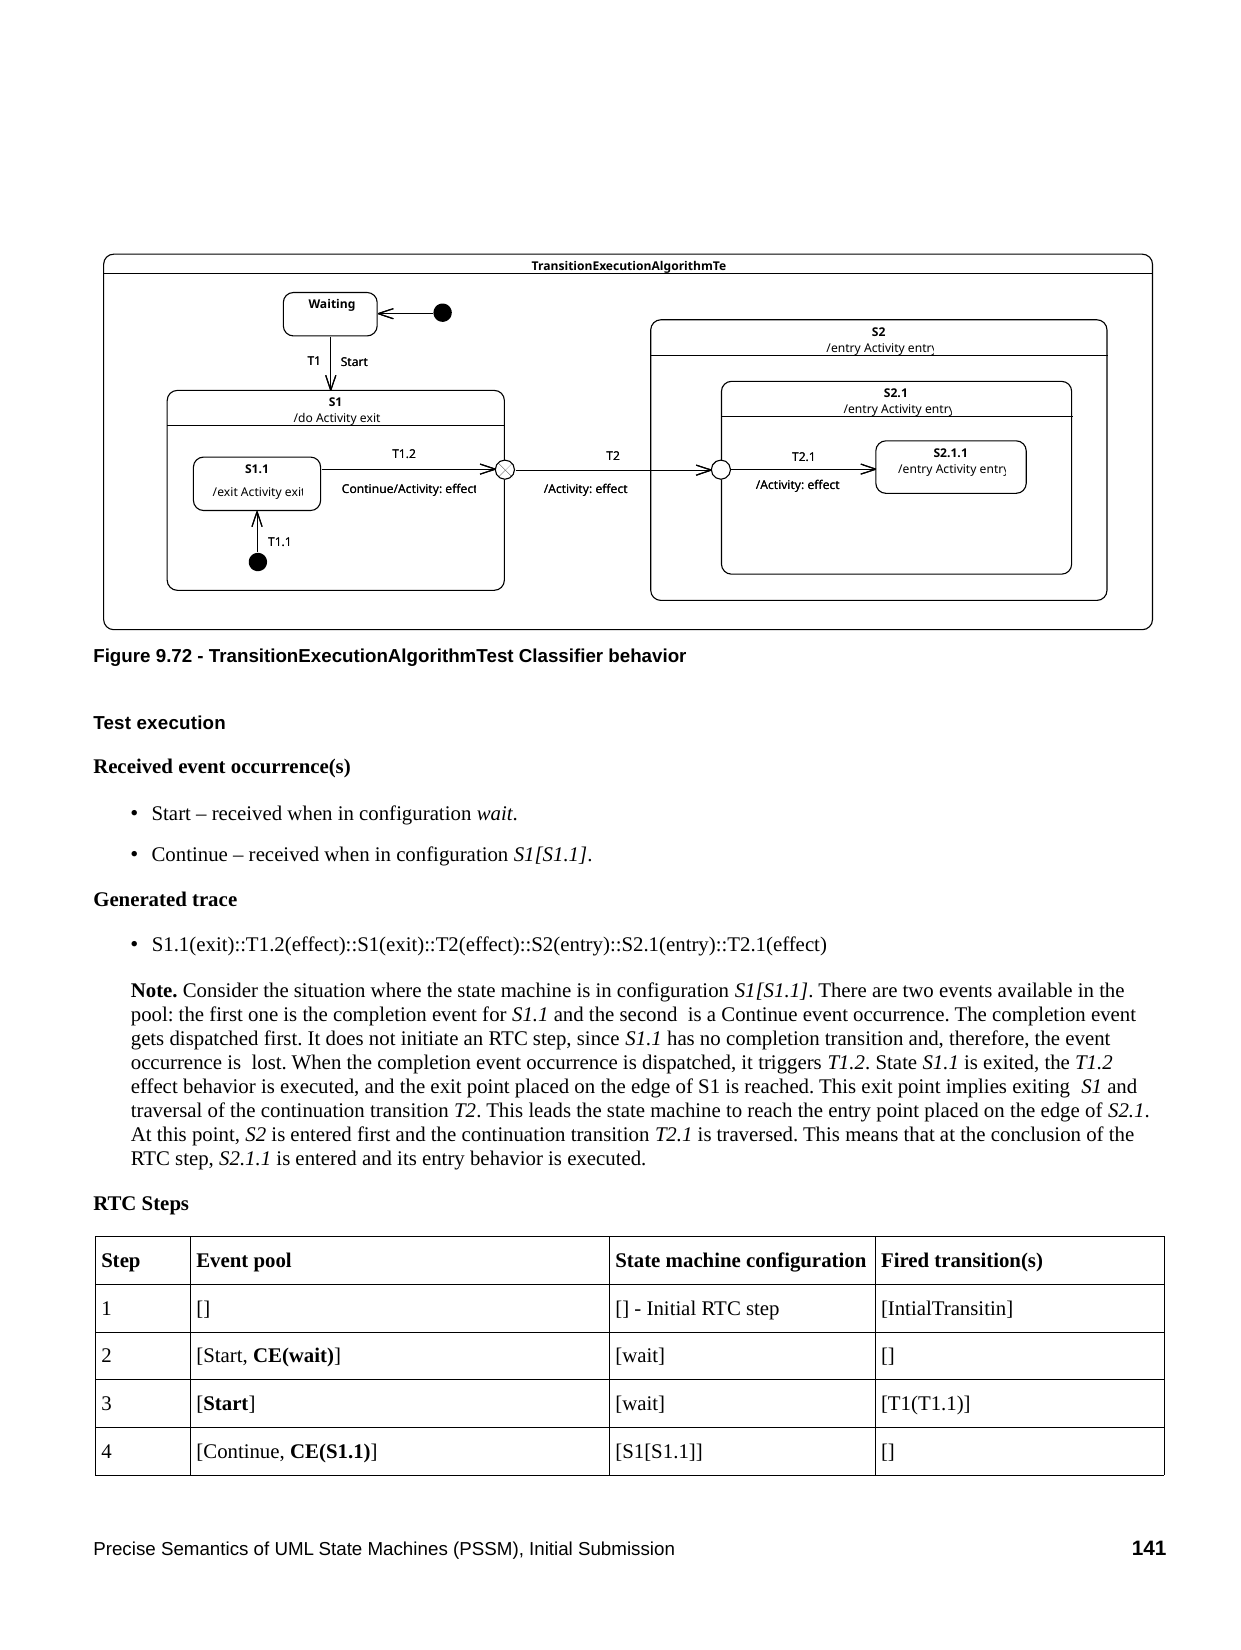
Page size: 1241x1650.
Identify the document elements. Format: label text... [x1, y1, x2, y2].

text Generated trace [93, 887, 1164, 911]
table_cell [96, 1380, 190, 1427]
table_cell [96, 1333, 190, 1379]
table_cell [96, 1285, 190, 1332]
list Continue – received when in configuration S1[S1.1]. [131, 841, 1164, 866]
table_cell [610, 1285, 875, 1332]
list Start – received when in configuration wait. [131, 799, 1164, 824]
table_cell [876, 1380, 1164, 1427]
subtitle Test execution [93, 712, 1164, 733]
table_cell [876, 1428, 1164, 1475]
table_header [191, 1237, 609, 1284]
list S1.1(exit)::T1.2(effect)::S1(exit)::T2(effect)::S2(entry)::S2.1(entry)::T2.1(effect) [131, 932, 1164, 956]
table_cell [610, 1428, 875, 1475]
table_cell [191, 1380, 609, 1427]
text RTC Steps [93, 1191, 1164, 1215]
table_cell [876, 1285, 1164, 1332]
text Figure 9.72 - TransitionExecutionAlgorithmTest Classifier behavior [93, 243, 1164, 666]
table_header [876, 1237, 1164, 1284]
table_cell [610, 1333, 875, 1379]
table_cell [191, 1428, 609, 1475]
table_cell [610, 1380, 875, 1427]
table_cell [876, 1333, 1164, 1379]
text Received event occurrence(s) [93, 754, 1164, 778]
table_header [610, 1237, 875, 1284]
text Note. Consider the situation where the state machine is in configuration S1[S1.1]. There are two events available in the pool: the first one is the completion event for S1.1 and the second is a Continue event occurrence. The completion event gets dispatched first. It does not initiate an RTC step, since S1.1 has no completion transition and, therefore, the event occurrence is lost. When the completion event occurrence is dispatched, it triggers T1.2. State S1.1 is exited, the T1.2 effect behavior is executed, and the exit point placed on the edge of S1 is reached. This exit point implies exiting S1 and traversal of the continuation transition T2. This leads the state machine to reach the entry point placed on the edge of S2.1. At this point, S2 is entered first and the continuation transition T2.1 is traversed. This means that at the conclusion of the RTC step, S2.1.1 is entered and its entry behavior is executed. [131, 977, 1164, 1170]
table_cell [191, 1285, 609, 1332]
table_cell [191, 1333, 609, 1379]
table_cell [96, 1428, 190, 1475]
table_header [96, 1237, 190, 1284]
